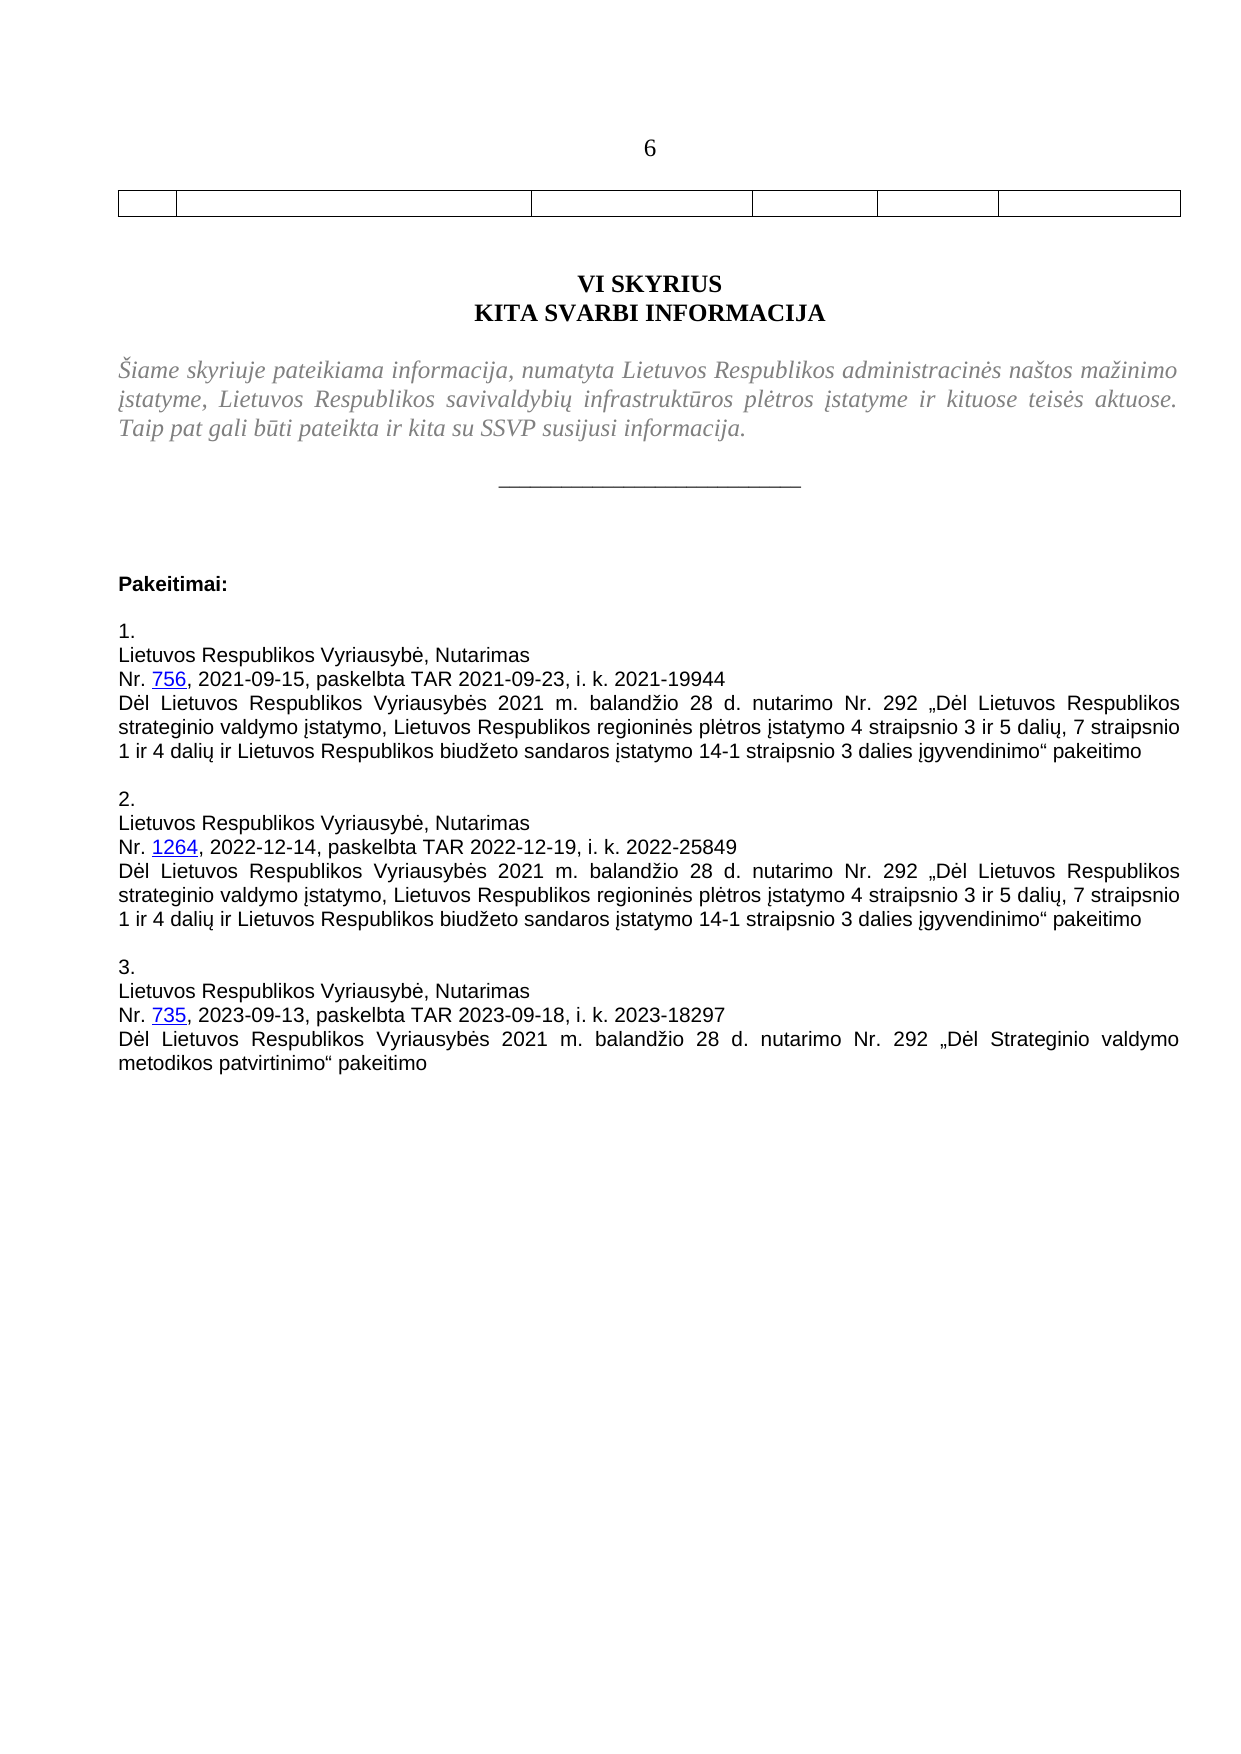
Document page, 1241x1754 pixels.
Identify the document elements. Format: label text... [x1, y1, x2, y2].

text Nr. 756, 2021-09-15, paskelbta TAR 2021-09-23, i. k. 2021-19944 [118, 667, 1181, 691]
text 2. [118, 787, 1181, 811]
text Pakeitimai: [118, 571, 1181, 595]
table_cell [177, 191, 531, 216]
text Lietuvos Respublikos Vyriausybė, Nutarimas [118, 979, 1181, 1003]
table_cell [532, 191, 752, 216]
table_cell [119, 191, 176, 216]
table_cell [753, 191, 877, 216]
table_cell [999, 191, 1180, 216]
text Dėl Lietuvos Respublikos Vyriausybės 2021 m. balandžio 28 d. nutarimo Nr. 292 „Dėl Lietuvos Respublikos strateginio valdymo įstatymo, Lietuvos Respublikos regioninės plėtros įstatymo 4 straipsnio 3 ir 5 dalių, 7 straipsnio 1 ir 4 dalių ir Lietuvos Respublikos biudžeto sandaros įstatymo 14-1 straipsnio 3 dalies įgyvendinimo“ pakeitimo [118, 859, 1181, 931]
text VI SKYRIUS [118, 269, 1181, 298]
text Dėl Lietuvos Respublikos Vyriausybės 2021 m. balandžio 28 d. nutarimo Nr. 292 „Dėl Lietuvos Respublikos strateginio valdymo įstatymo, Lietuvos Respublikos regioninės plėtros įstatymo 4 straipsnio 3 ir 5 dalių, 7 straipsnio 1 ir 4 dalių ir Lietuvos Respublikos biudžeto sandaros įstatymo 14-1 straipsnio 3 dalies įgyvendinimo“ pakeitimo [118, 691, 1181, 763]
text Šiame skyriuje pateikiama informacija, numatyta Lietuvos Respublikos administracinės naštos mažinimo įstatyme, Lietuvos Respublikos savivaldybių infrastruktūros plėtros įstatyme ir kituose teisės aktuose. Taip pat gali būti pateikta ir kita su SSVP susijusi informacija. [118, 356, 1181, 442]
text KITA SVARBI INFORMACIJA [118, 298, 1181, 327]
text Nr. 1264, 2022-12-14, paskelbta TAR 2022-12-19, i. k. 2022-25849 [118, 835, 1181, 859]
text 3. [118, 955, 1181, 979]
text Dėl Lietuvos Respublikos Vyriausybės 2021 m. balandžio 28 d. nutarimo Nr. 292 „Dėl Strateginio valdymo metodikos patvirtinimo“ pakeitimo [118, 1027, 1181, 1074]
text Lietuvos Respublikos Vyriausybė, Nutarimas [118, 643, 1181, 667]
text 1. [118, 619, 1181, 643]
text Lietuvos Respublikos Vyriausybė, Nutarimas [118, 811, 1181, 835]
text _____________________________ [118, 466, 1181, 490]
text Nr. 735, 2023-09-13, paskelbta TAR 2023-09-18, i. k. 2023-18297 [118, 1003, 1181, 1027]
table_cell [878, 191, 998, 216]
